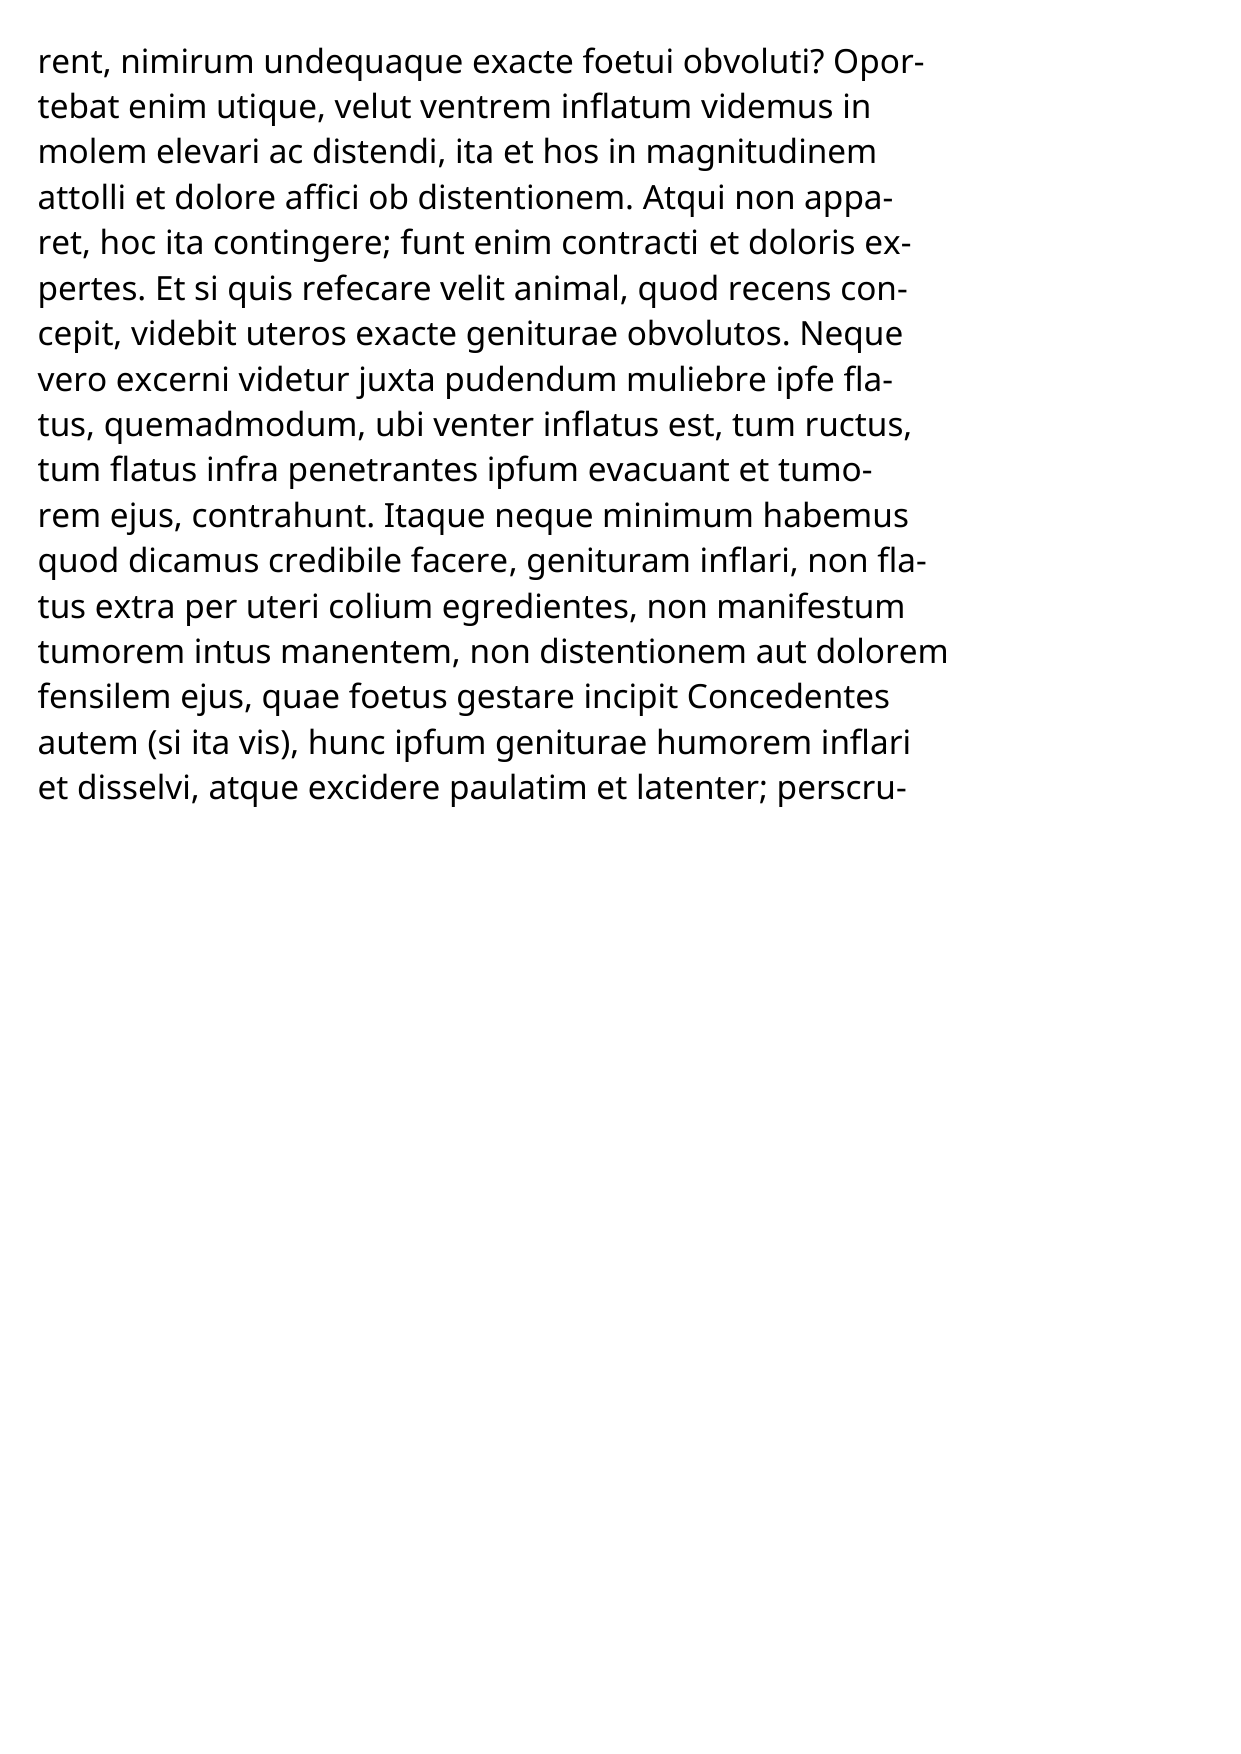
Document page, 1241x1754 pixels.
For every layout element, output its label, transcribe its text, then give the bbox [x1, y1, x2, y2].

text rent, nimirum undequaque exacte foetui obvoluti? Opor- tebat enim utique, velut ventrem inflatum videmus in molem elevari ac distendi, ita et hos in magnitudinem attolli et dolore affici ob distentionem. Atqui non appa- ret, hoc ita contingere; funt enim contracti et doloris ex- pertes. Et si quis refecare velit animal, quod recens con- cepit, videbit uteros exacte geniturae obvolutos. Neque vero excerni videtur juxta pudendum muliebre ipfe fla- tus, quemadmodum, ubi venter inflatus est, tum ructus, tum flatus infra penetrantes ipfum evacuant et tumo- rem ejus, contrahunt. Itaque neque minimum habemus quod dicamus credibile facere, genituram inflari, non fla- tus extra per uteri colium egredientes, non manifestum tumorem intus manentem, non distentionem aut dolorem fensilem ejus, quae foetus gestare incipit Concedentes autem (si ita vis), hunc ipfum geniturae humorem inflari et disselvi, atque excidere paulatim et latenter; perscru- [37, 37, 1203, 809]
